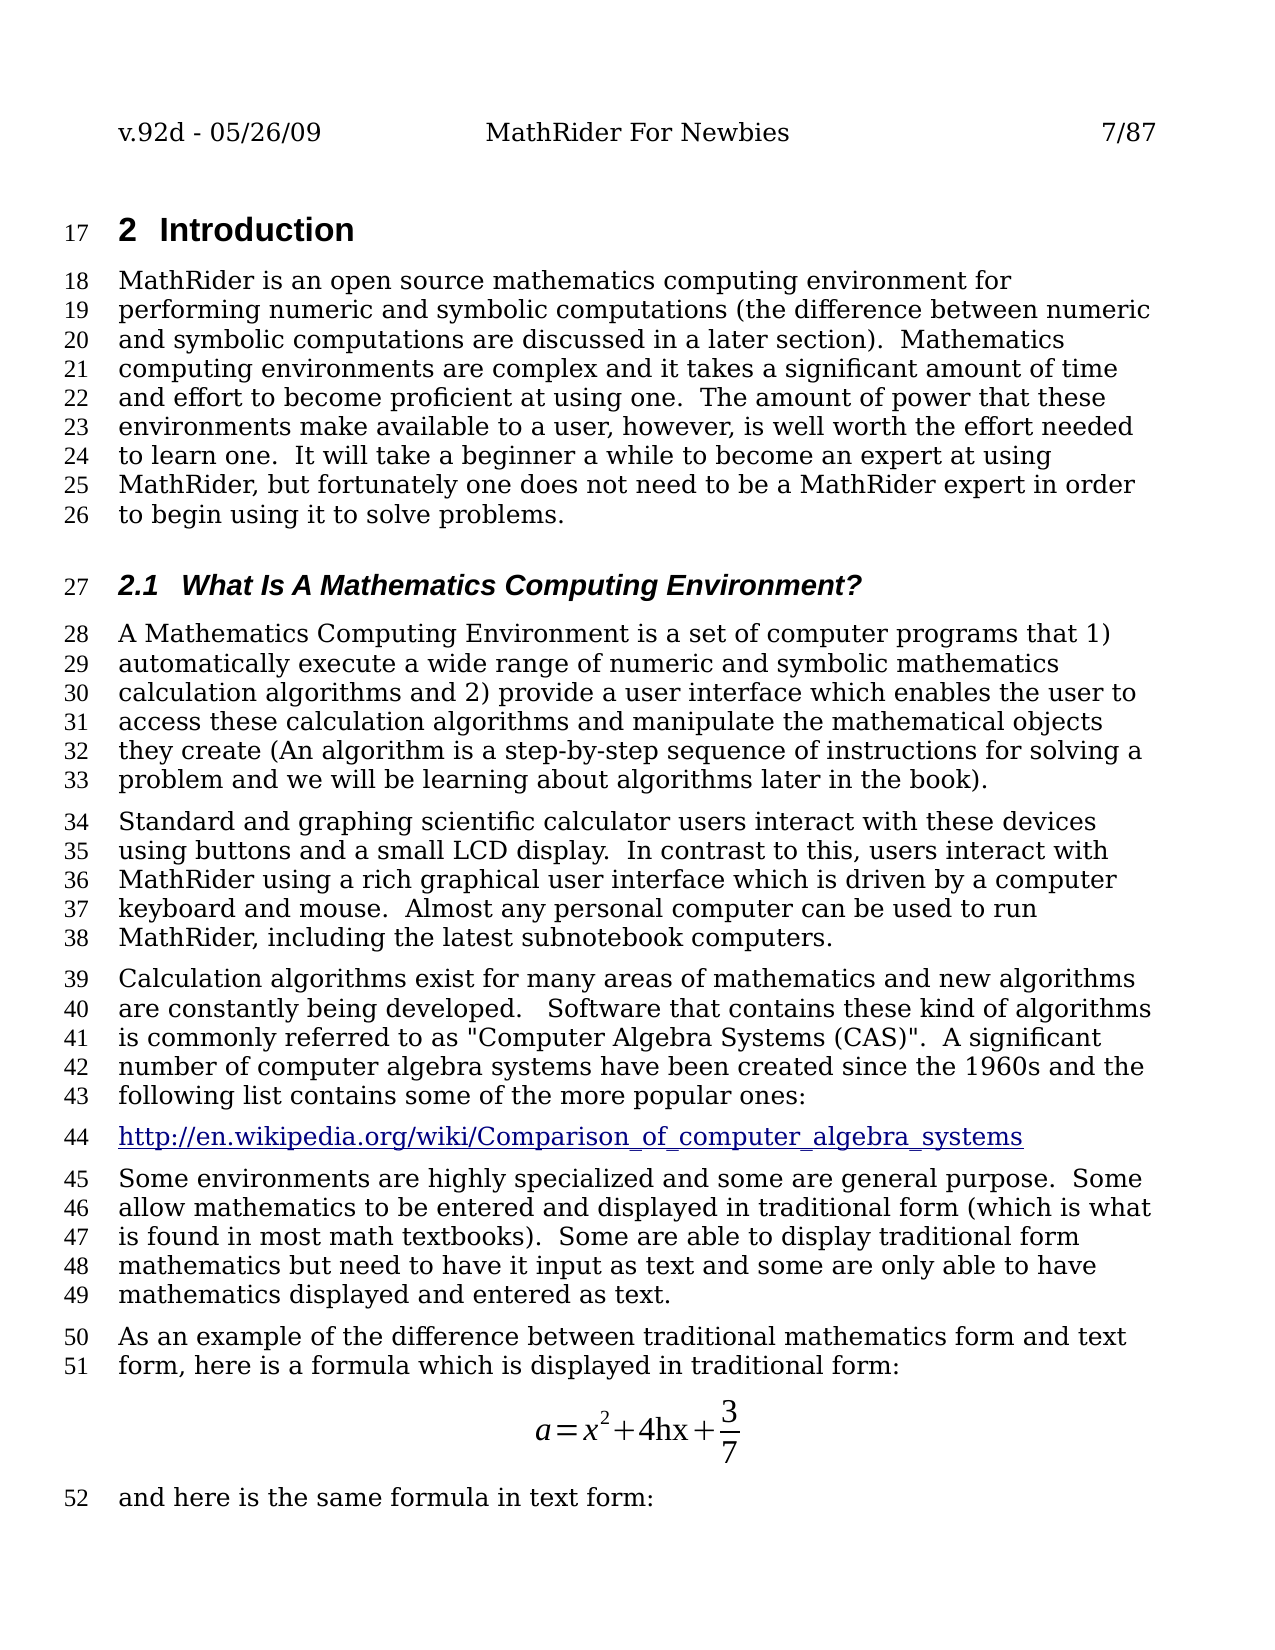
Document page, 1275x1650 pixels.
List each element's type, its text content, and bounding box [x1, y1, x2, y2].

subtitle What Is A Mathematics Computing Environment? [118, 568, 1157, 602]
text Some environments are highly specialized and some are general purpose. Some allow mathematics to be entered and displayed in traditional form (which is what is found in most math textbooks). Some are able to display traditional form mathematics but need to have it input as text and some are only able to have mathematics displayed and entered as text. [118, 1164, 1157, 1309]
text Calculation algorithms exist for many areas of mathematics and new algorithms are constantly being developed. Software that contains these kind of algorithms is commonly referred to as "Computer Algebra Systems (CAS)". A significant number of computer algebra systems have been created since the 1960s and the following list contains some of the more popular ones: [118, 964, 1157, 1110]
text http://en.wikipedia.org/wiki/Comparison_of_computer_algebra_systems [118, 1122, 1157, 1152]
text MathRider is an open source mathematics computing environment for performing numeric and symbolic computations (the difference between numeric and symbolic computations are discussed in a later section). Mathematics computing environments are complex and it takes a significant amount of time and effort to become proficient at using one. The amount of power that these environments make available to a user, however, is well worth the effort needed to learn one. It will take a beginner a while to become an expert at using MathRider, but fortunately one does not need to be a MathRider expert in order to begin using it to solve problems. [118, 266, 1157, 529]
text Standard and graphing scientific calculator users interact with these devices using buttons and a small LCD display. In contrast to this, users interact with MathRider using a rich graphical user interface which is driven by a computer keyboard and mouse. Almost any personal computer can be used to run MathRider, including the latest subnotebook computers. [118, 807, 1157, 952]
text and here is the same formula in text form: [118, 1483, 1157, 1512]
text A Mathematics Computing Environment is a set of computer programs that 1) automatically execute a wide range of numeric and symbolic mathematics calculation algorithms and 2) provide a user interface which enables the user to access these calculation algorithms and manipulate the mathematical objects they create (An algorithm is a step-by-step sequence of instructions for solving a problem and we will be learning about algorithms later in the book). [118, 619, 1157, 794]
text As an example of the difference between traditional mathematics form and text form, here is a formula which is displayed in traditional form: [118, 1322, 1157, 1380]
subtitle Introduction [118, 210, 1157, 248]
